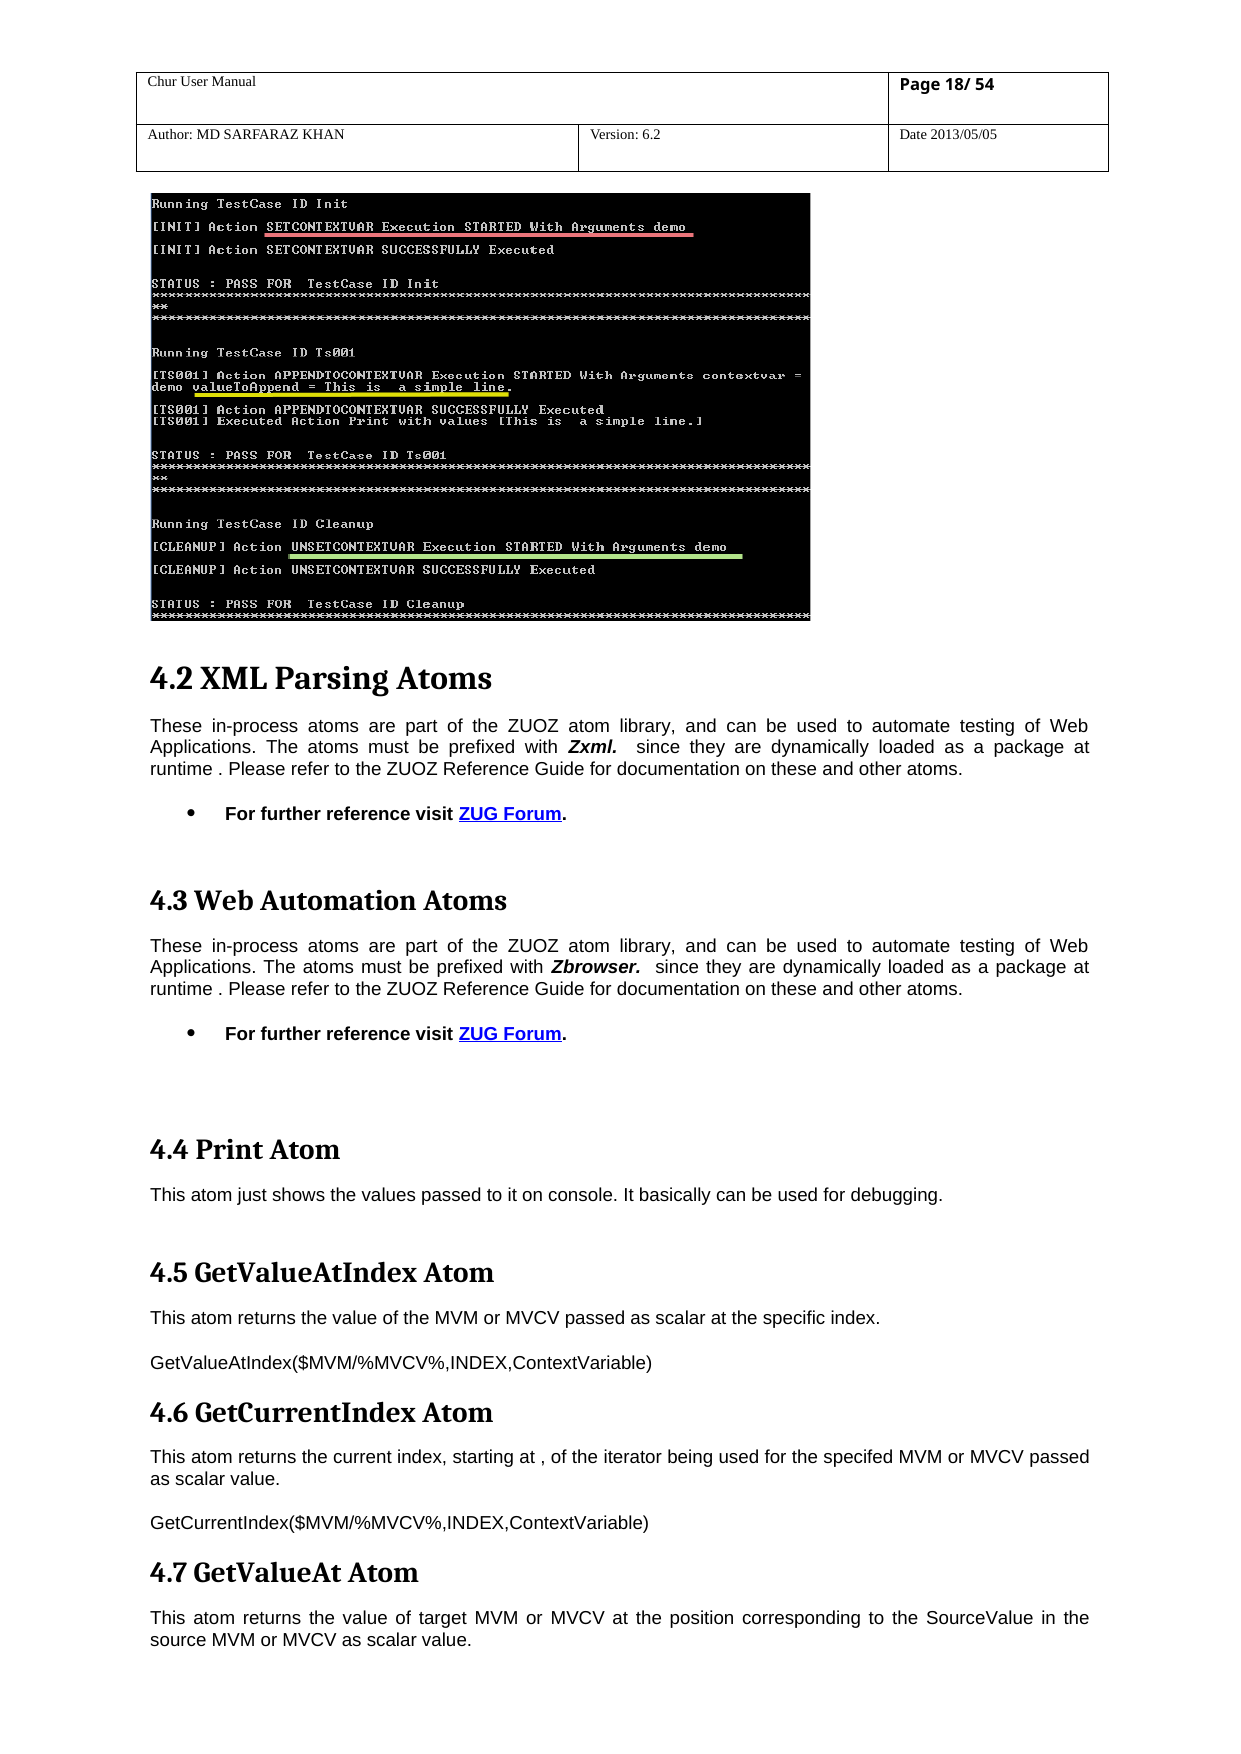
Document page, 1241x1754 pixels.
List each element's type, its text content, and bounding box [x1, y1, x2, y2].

text GetCurrentIndex($MVM/%MVCV%,INDEX,ContextVariable) [150, 1512, 1090, 1534]
text This atom returns the value of target MVM or MVCV at the position corresponding to the SourceValue in the source MVM or MVCV as scalar value. [150, 1607, 1090, 1650]
subtitle 4.3 Web Automation Atoms [150, 884, 1090, 918]
list For further reference visit ZUG Forum. [187, 1022, 1090, 1044]
subtitle 4.7 GetValueAt Atom [150, 1557, 1090, 1590]
subtitle 4.2 XML Parsing Atoms [150, 659, 1090, 698]
subtitle 4.6 GetCurrentIndex Atom [150, 1396, 1090, 1429]
subtitle 4.5 GetValueAtIndex Atom [150, 1257, 1090, 1290]
text This atom just shows the values passed to it on console. It basically can be used for debugging. [150, 1183, 1090, 1205]
text GetValueAtIndex($MVM/%MVCV%,INDEX,ContextVariable) [150, 1351, 1090, 1373]
subtitle 4.4 Print Atom [150, 1133, 1090, 1167]
text These in-process atoms are part of the ZUOZ atom library, and can be used to automate testing of Web Applications. The atoms must be prefixed with Zxml. since they are dynamically loaded as a package at runtime . Please refer to the ZUOZ Reference Guide for documentation on these and other atoms. [150, 715, 1090, 779]
text These in-process atoms are part of the ZUOZ atom library, and can be used to automate testing of Web Applications. The atoms must be prefixed with Zbrowser. since they are dynamically loaded as a package at runtime . Please refer to the ZUOZ Reference Guide for documentation on these and other atoms. [150, 935, 1090, 999]
text This atom returns the current index, starting at , of the iterator being used for the specifed MVM or MVCV passed as scalar value. [150, 1446, 1090, 1489]
text This atom returns the value of the MVM or MVCV passed as scalar at the specific index. [150, 1307, 1090, 1329]
list For further reference visit ZUG Forum. [187, 802, 1090, 824]
picture [150, 193, 811, 621]
